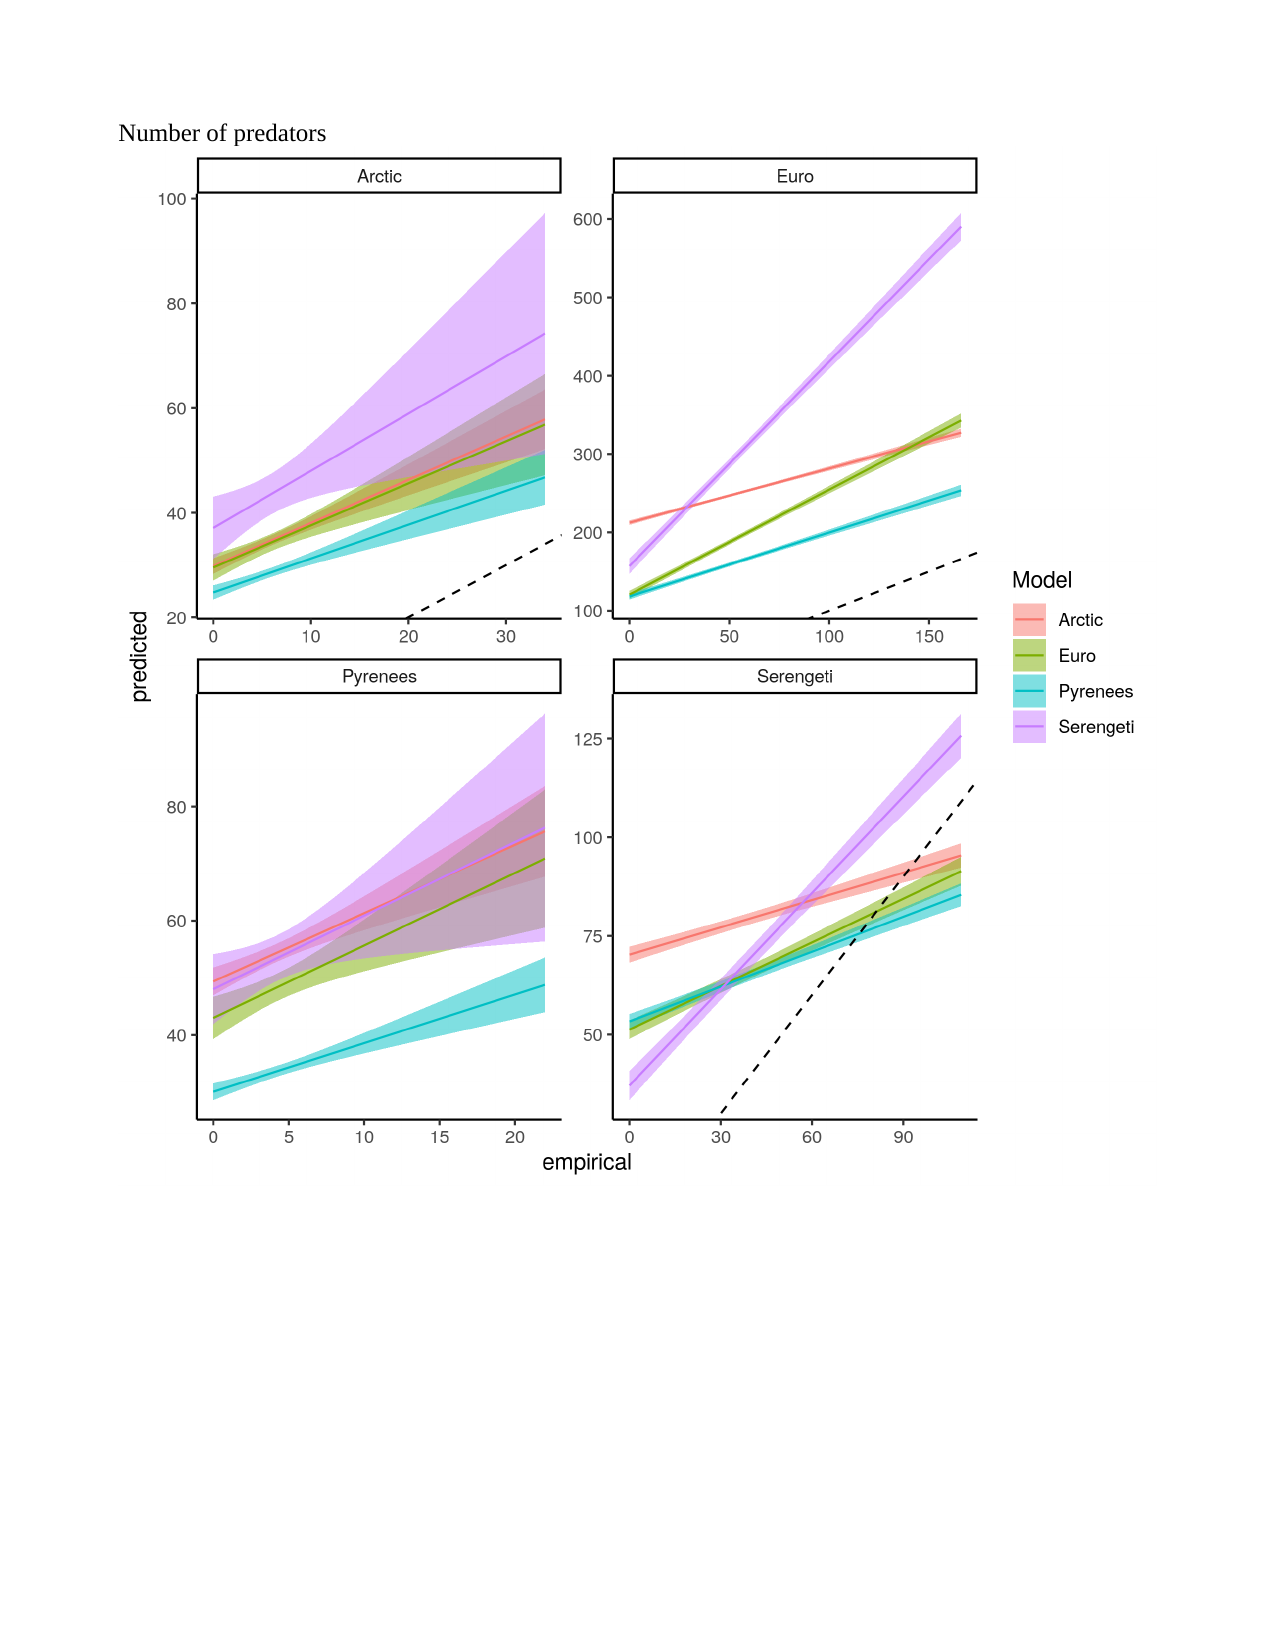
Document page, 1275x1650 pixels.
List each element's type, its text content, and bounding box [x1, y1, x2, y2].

text Number of predators [118, 118, 1157, 146]
picture [118, 146, 1157, 1186]
